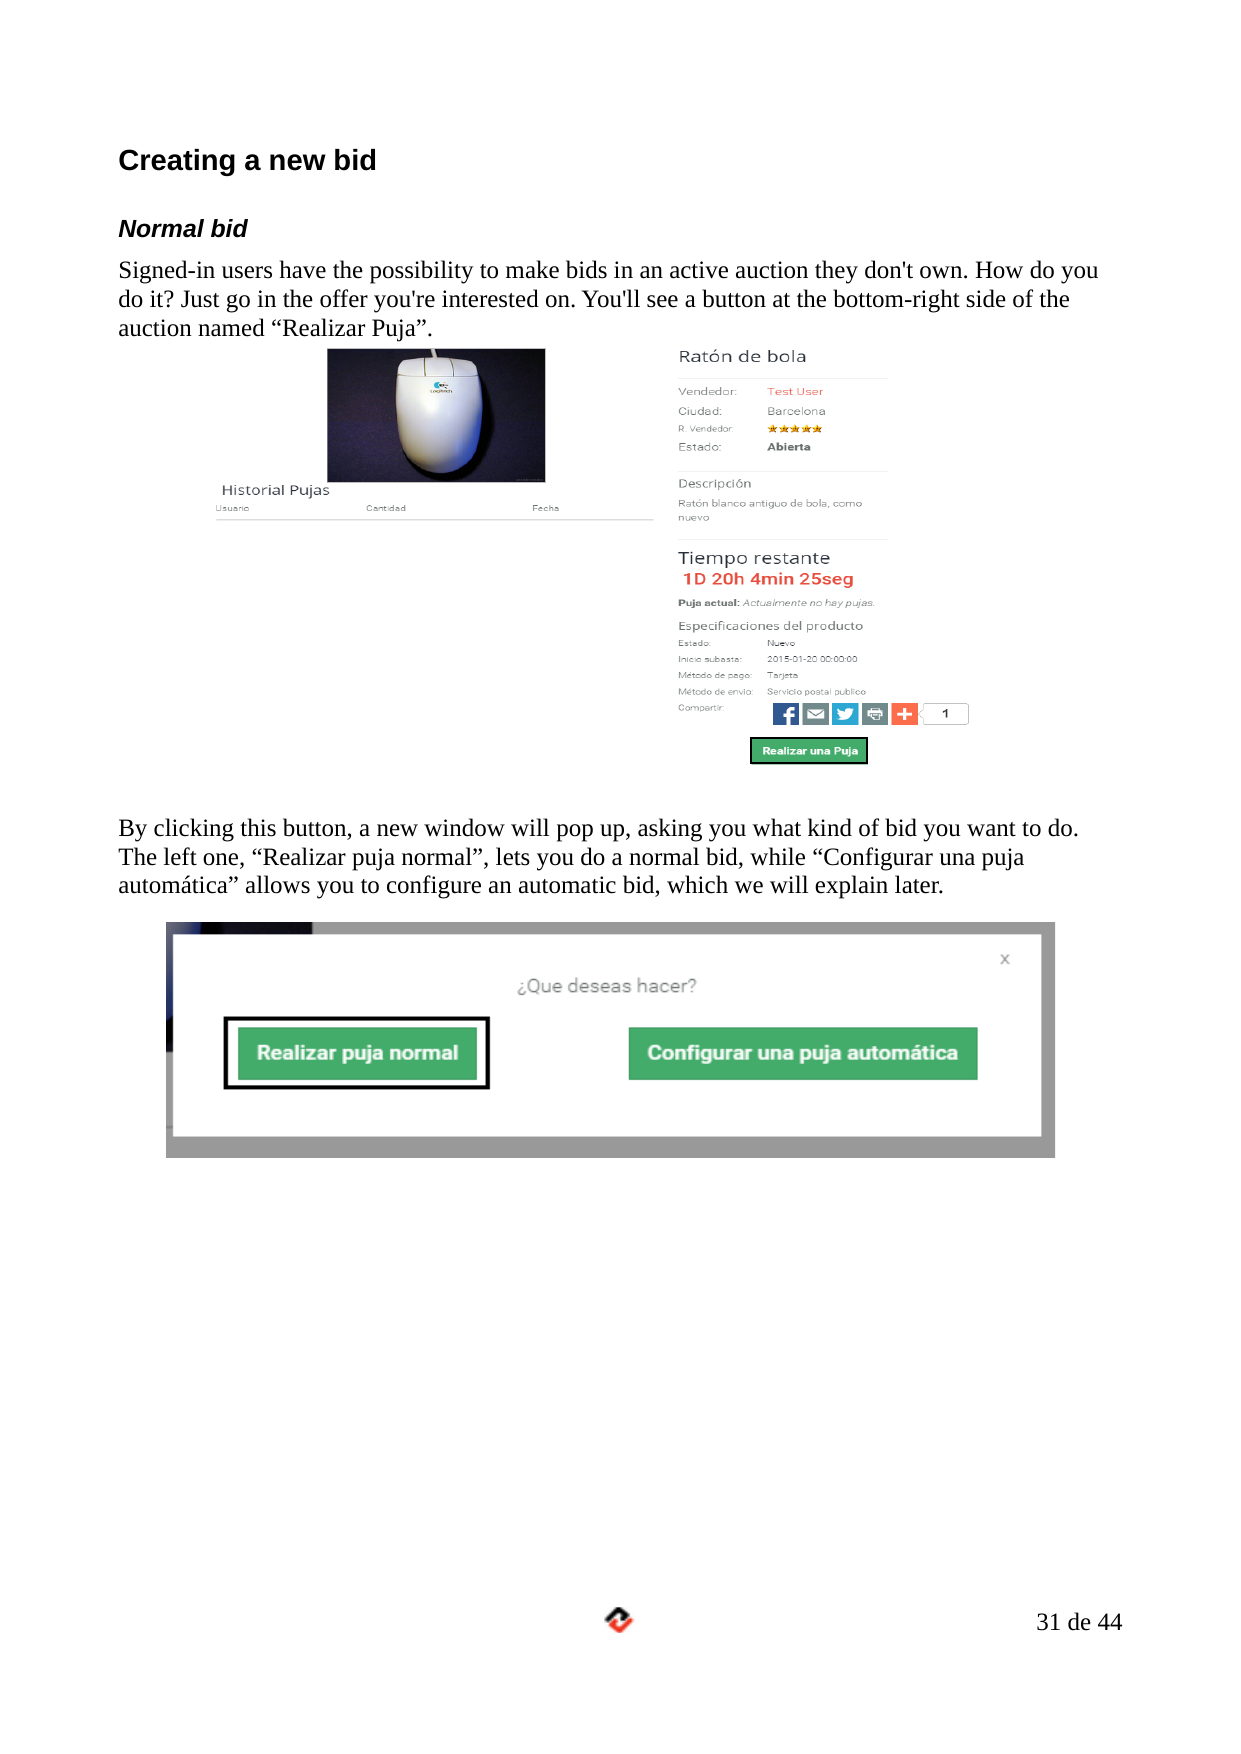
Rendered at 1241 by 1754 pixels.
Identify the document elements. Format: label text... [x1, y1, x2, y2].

text Signed-in users have the possibility to make bids in an active auction they don't own. How do you do it? Just go in the offer you're interested on. You'll see a button at the bottom-right side of the auction named “Realizar Puja”. [118, 255, 1122, 341]
subtitle Creating a new bid [118, 143, 1122, 177]
subtitle Normal bid [118, 214, 1122, 243]
text By clicking this button, a new window will pop up, asking you what kind of bid you want to do. The left one, “Realizar puja normal”, lets you do a normal bid, while “Configurar una puja automática” allows you to configure an automatic bid, which we will explain later. [118, 813, 1122, 899]
